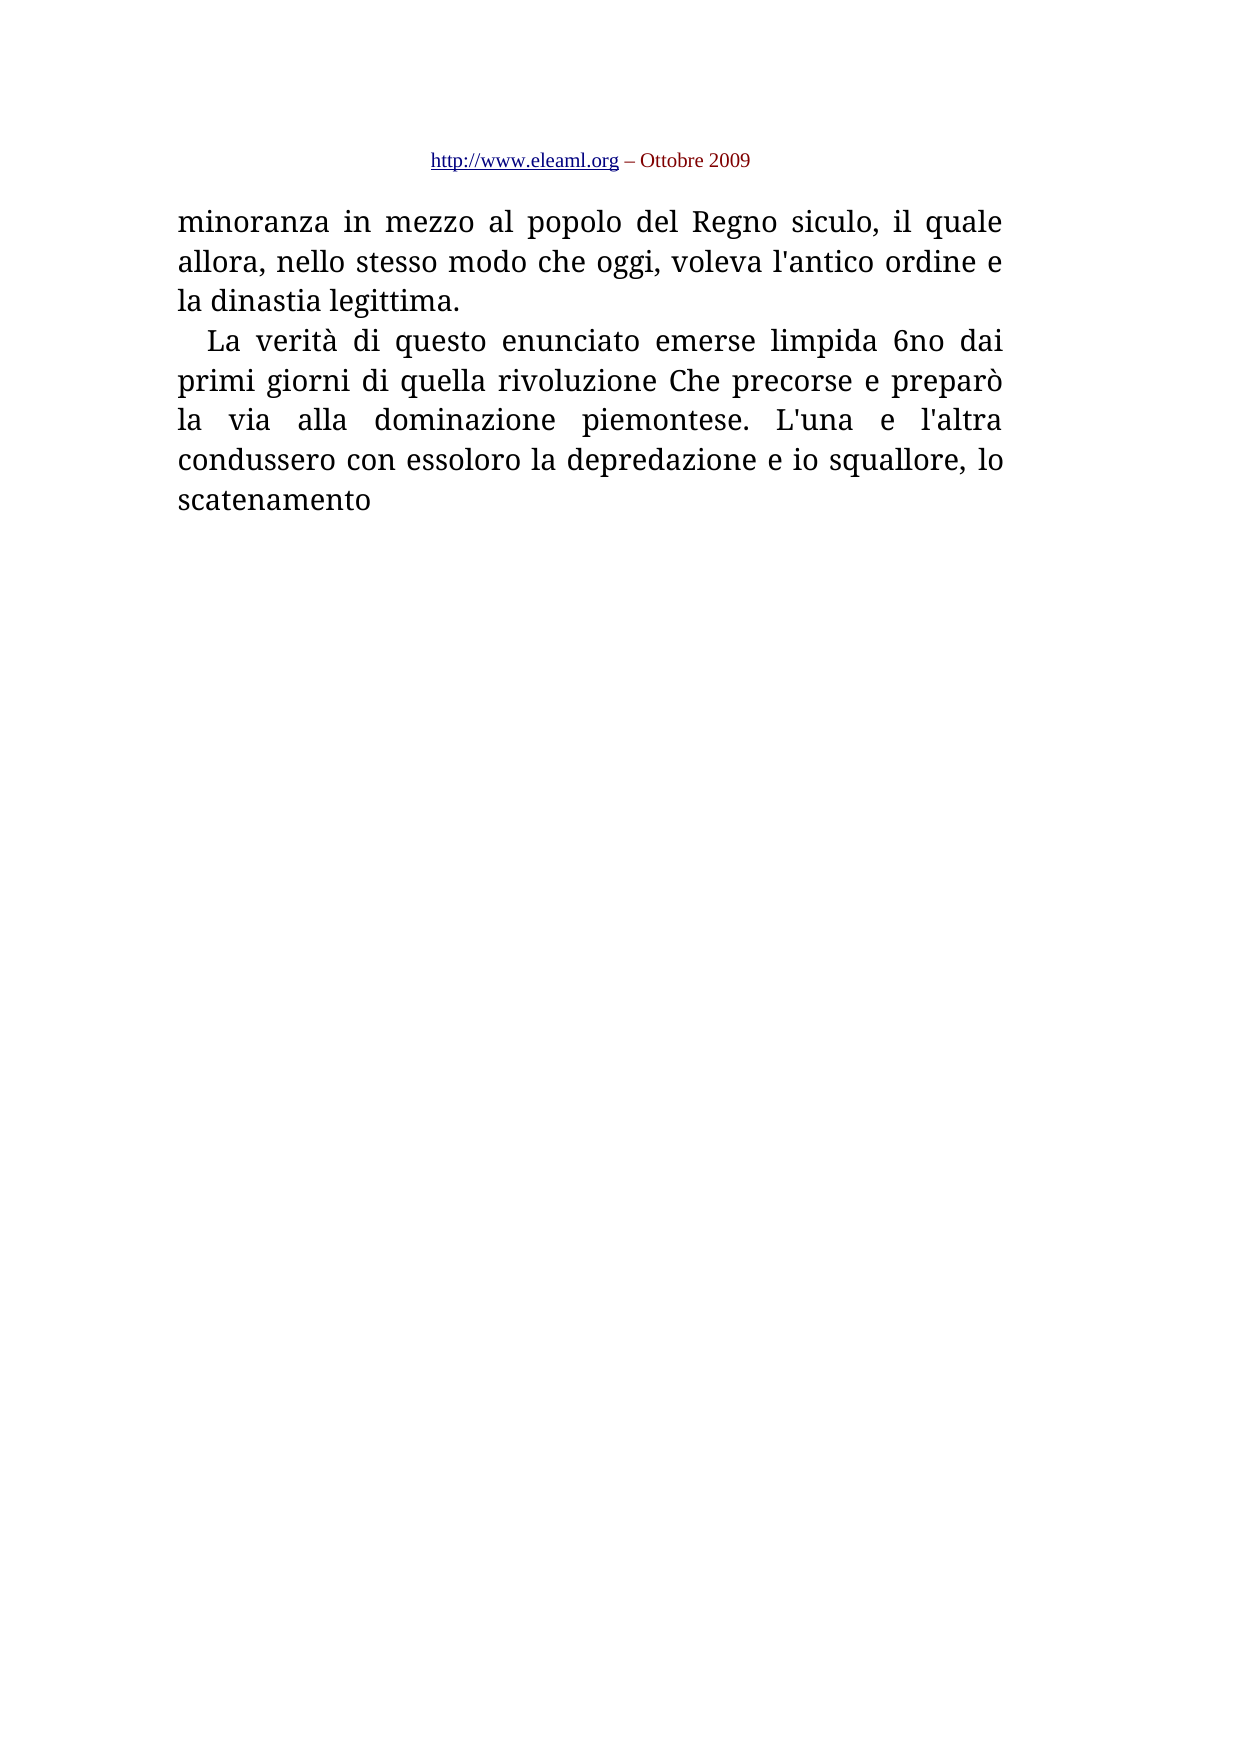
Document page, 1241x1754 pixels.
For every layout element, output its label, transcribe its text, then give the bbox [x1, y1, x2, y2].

text La verità di questo enunciato emerse limpida 6no dai primi giorni di quella rivoluzione Che precorse e preparò la via alla dominazione piemontese. L'una e l'altra condussero con essoloro la depredazione e io squallore, lo scatenamento [177, 320, 1004, 519]
text minoranza in mezzo al popolo del Regno siculo, il quale allora, nello stesso modo che oggi, voleva l'antico ordine e la dinastia legittima. [177, 201, 1004, 320]
